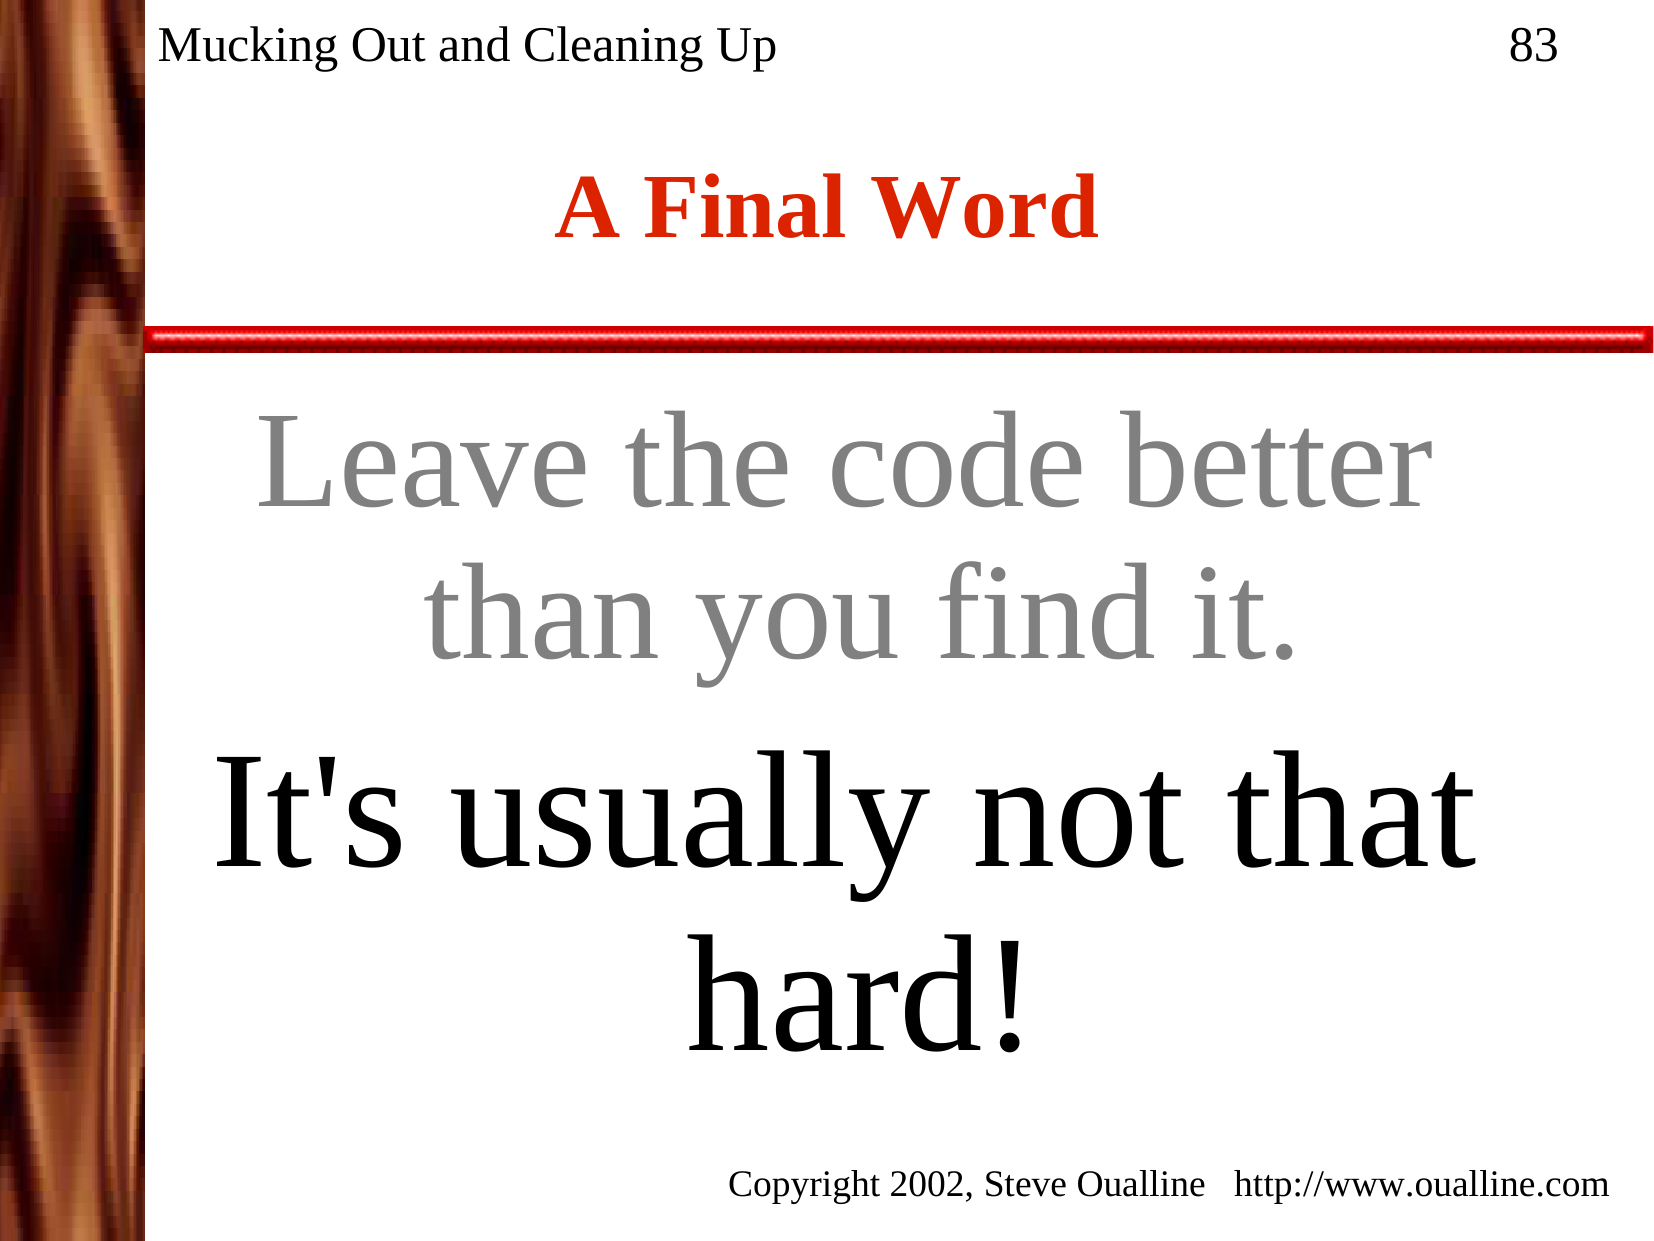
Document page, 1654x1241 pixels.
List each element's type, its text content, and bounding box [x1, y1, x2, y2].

subtitle Leave the code better than you find it. It's usually not that hard! [121, 344, 1534, 1127]
picture [0, 0, 1654, 1241]
title A Final Word [121, 102, 1534, 310]
